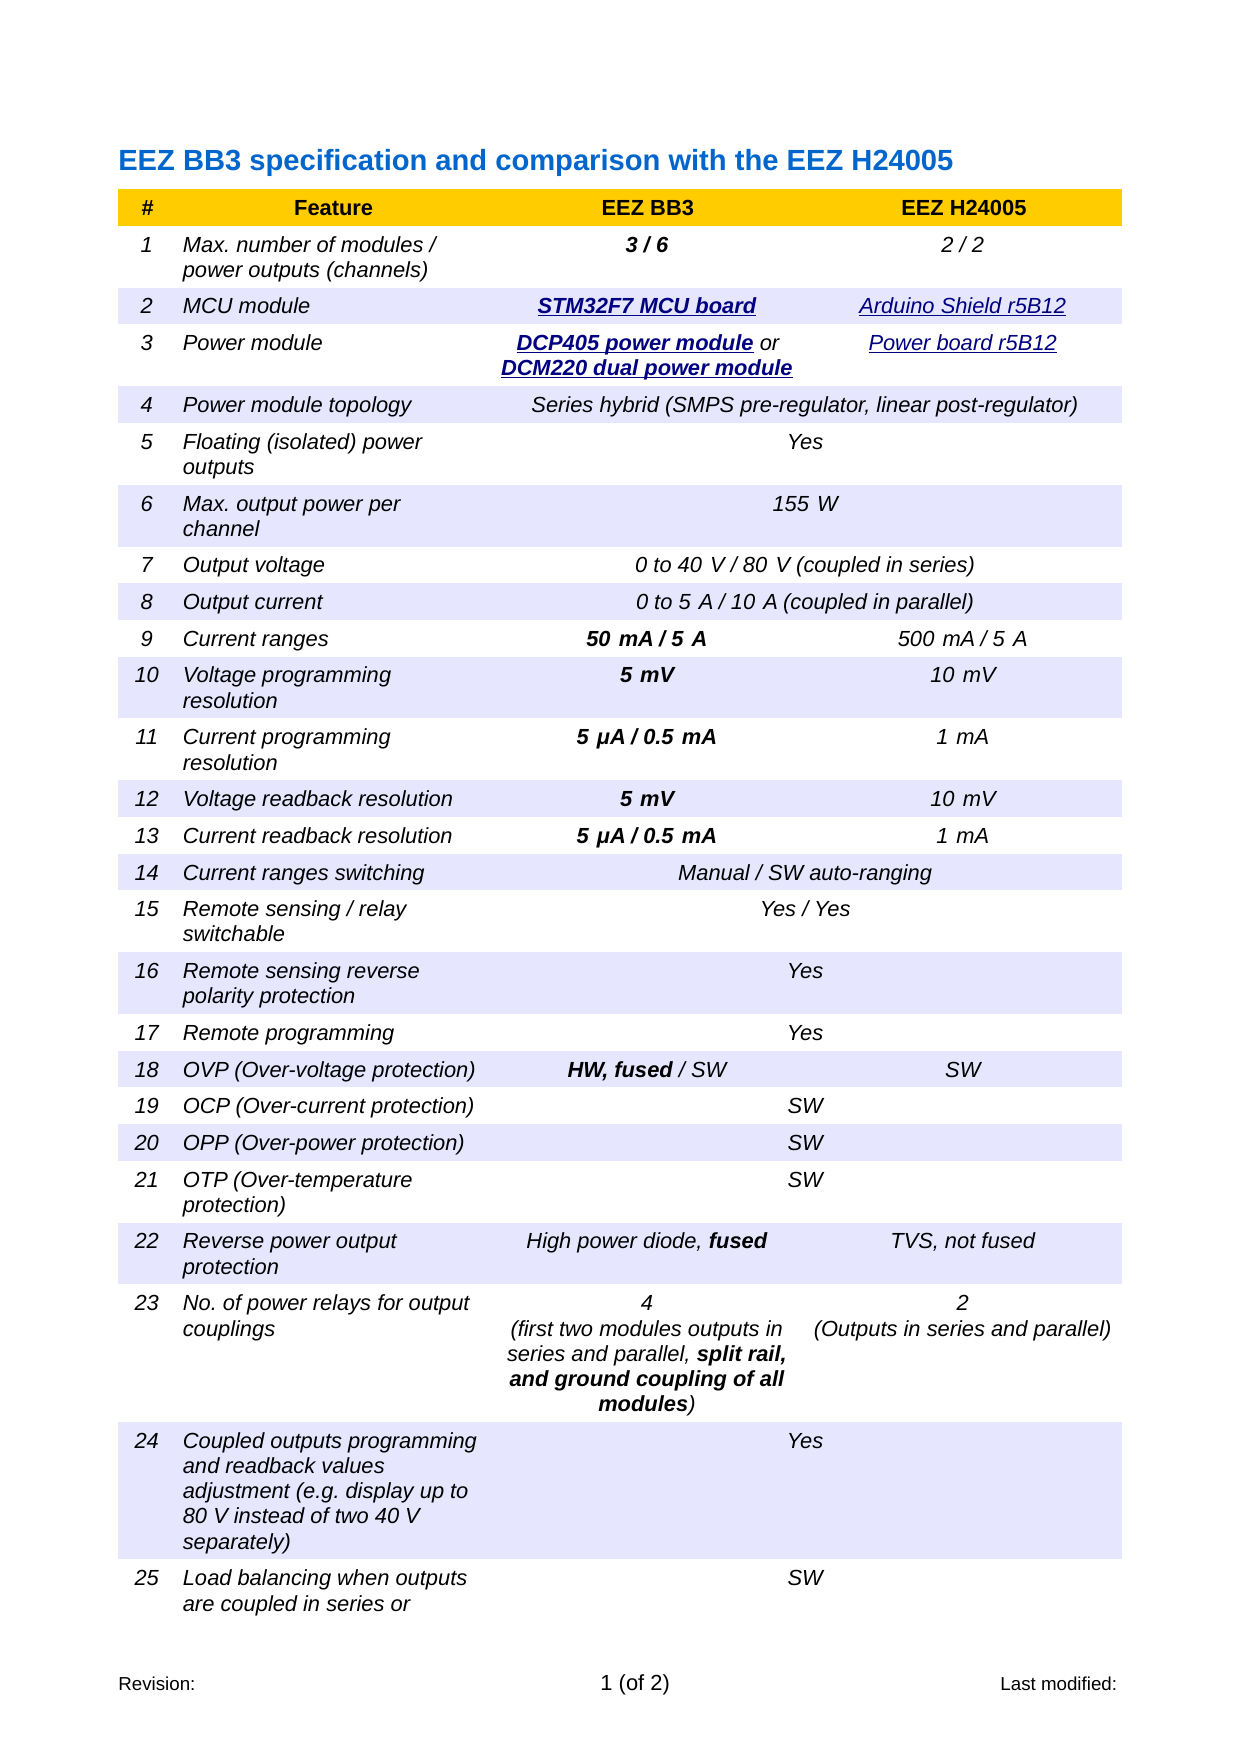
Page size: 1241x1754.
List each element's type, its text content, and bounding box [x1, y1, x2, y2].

table_cell 12 [118, 780, 177, 817]
table_cell 500 mA / 5 A [805, 620, 1122, 657]
table_cell DCP405 power module or DCM220 dual power module [490, 324, 805, 386]
table_cell 50 mA / 5 A [490, 620, 805, 657]
table_cell 5 mV [490, 657, 806, 718]
table_cell Yes [490, 423, 1122, 485]
table_cell HW, fused / SW [490, 1051, 805, 1087]
table_cell STM32F7 MCU board [490, 288, 805, 324]
table_cell 6 [118, 485, 177, 547]
subtitle EEZ BB3 specification and comparison with the EEZ H24005 [118, 143, 1122, 177]
table_cell 16 [118, 952, 177, 1014]
table_header # [118, 189, 177, 226]
table_cell Voltage readback resolution [177, 780, 490, 817]
table_cell TVS, not fused [805, 1223, 1122, 1284]
table_cell 155 W [490, 485, 1122, 547]
table_cell Remote programming [177, 1014, 490, 1051]
table_cell MCU module [177, 288, 490, 324]
table_cell 5 mV [490, 780, 806, 817]
table_cell Floating (isolated) power outputs [177, 423, 490, 485]
table_cell Series hybrid (SMPS pre-regulator, linear post-regulator) [490, 386, 1122, 423]
table_cell Remote sensing / relay switchable [177, 890, 490, 952]
table_cell 2 (Outputs in series and parallel) [805, 1285, 1122, 1422]
table_cell No. of power relays for output couplings [177, 1285, 490, 1422]
table_cell 3 [118, 324, 177, 386]
table_cell 7 [118, 547, 177, 583]
table_cell Yes [490, 1422, 1122, 1559]
table_cell Max. number of modules / power outputs (channels) [177, 226, 490, 288]
table_cell Voltage programming resolution [177, 657, 490, 718]
table_cell OPP (Over-power protection) [177, 1124, 490, 1161]
table_cell 2 / 2 [805, 226, 1122, 288]
table_cell 11 [118, 719, 177, 780]
table_cell 1 mA [805, 719, 1122, 780]
table_cell Arduino Shield r5B12 [805, 288, 1122, 324]
table_cell High power diode, fused [490, 1223, 805, 1284]
table_cell Coupled outputs programming and readback values adjustment (e.g. display up to 80 V instead of two 40 V separately) [177, 1422, 490, 1559]
table_cell Power board r5B12 [805, 324, 1122, 386]
table_cell Max. output power per channel [177, 485, 490, 547]
table_cell Current ranges switching [177, 854, 490, 890]
table_cell Current readback resolution [177, 817, 490, 854]
table_cell Yes [490, 1014, 1122, 1051]
table_cell Reverse power output protection [177, 1223, 490, 1284]
table_cell Output voltage [177, 547, 490, 583]
table_cell OTP (Over-temperature protection) [177, 1161, 490, 1223]
table_cell 1 [118, 226, 177, 288]
table_cell Power module topology [177, 386, 490, 423]
table_cell 4 (first two modules outputs in series and parallel, split rail, and ground coupling of all modules) [490, 1285, 805, 1422]
table_cell 22 [118, 1223, 177, 1284]
table_cell 15 [118, 890, 177, 952]
table_cell 8 [118, 583, 177, 620]
table_cell 10 [118, 657, 177, 718]
table_header EEZ BB3 [490, 189, 805, 226]
table_cell Yes / Yes [490, 890, 1122, 952]
table_cell OCP (Over-current protection) [177, 1088, 490, 1124]
table_cell 5 μA / 0.5 mA [490, 719, 805, 780]
table_cell 2 [118, 288, 177, 324]
table_cell Manual / SW auto-ranging [490, 854, 1122, 890]
table_cell 19 [118, 1088, 177, 1124]
table_cell SW [490, 1088, 1122, 1124]
table_cell 24 [118, 1422, 177, 1559]
table_cell 0 to 5 A / 10 A (coupled in parallel) [490, 583, 1122, 620]
table_cell 17 [118, 1014, 177, 1051]
table_cell Power module [177, 324, 490, 386]
table_cell 25 [118, 1560, 177, 1621]
table_cell 10 mV [806, 780, 1122, 817]
table_header EEZ H24005 [805, 189, 1122, 226]
table_cell Yes [490, 952, 1122, 1014]
table_cell SW [490, 1124, 1122, 1161]
table_cell OVP (Over-voltage protection) [177, 1051, 490, 1087]
table_cell Remote sensing reverse polarity protection [177, 952, 490, 1014]
table_cell 5 [118, 423, 177, 485]
table_cell 20 [118, 1124, 177, 1161]
table_cell 0 to 40 V / 80 V (coupled in series) [490, 547, 1122, 583]
table_cell 23 [118, 1285, 177, 1422]
table_cell 4 [118, 386, 177, 423]
table_cell 10 mV [806, 657, 1122, 718]
table_header Feature [177, 189, 490, 226]
table_cell Load balancing when outputs are coupled in series or [177, 1560, 490, 1621]
table_cell SW [490, 1161, 1122, 1223]
table_cell Current ranges [177, 620, 490, 657]
table_cell 21 [118, 1161, 177, 1223]
table_cell 13 [118, 817, 177, 854]
table_cell 3 / 6 [490, 226, 805, 288]
table_cell 18 [118, 1051, 177, 1087]
table_cell Current programming resolution [177, 719, 490, 780]
table_cell 1 mA [805, 817, 1122, 854]
table_cell 5 μA / 0.5 mA [490, 817, 805, 854]
table_cell 9 [118, 620, 177, 657]
table_cell SW [805, 1051, 1122, 1087]
table_cell 14 [118, 854, 177, 890]
table_cell SW [490, 1560, 1122, 1621]
table_cell Output current [177, 583, 490, 620]
